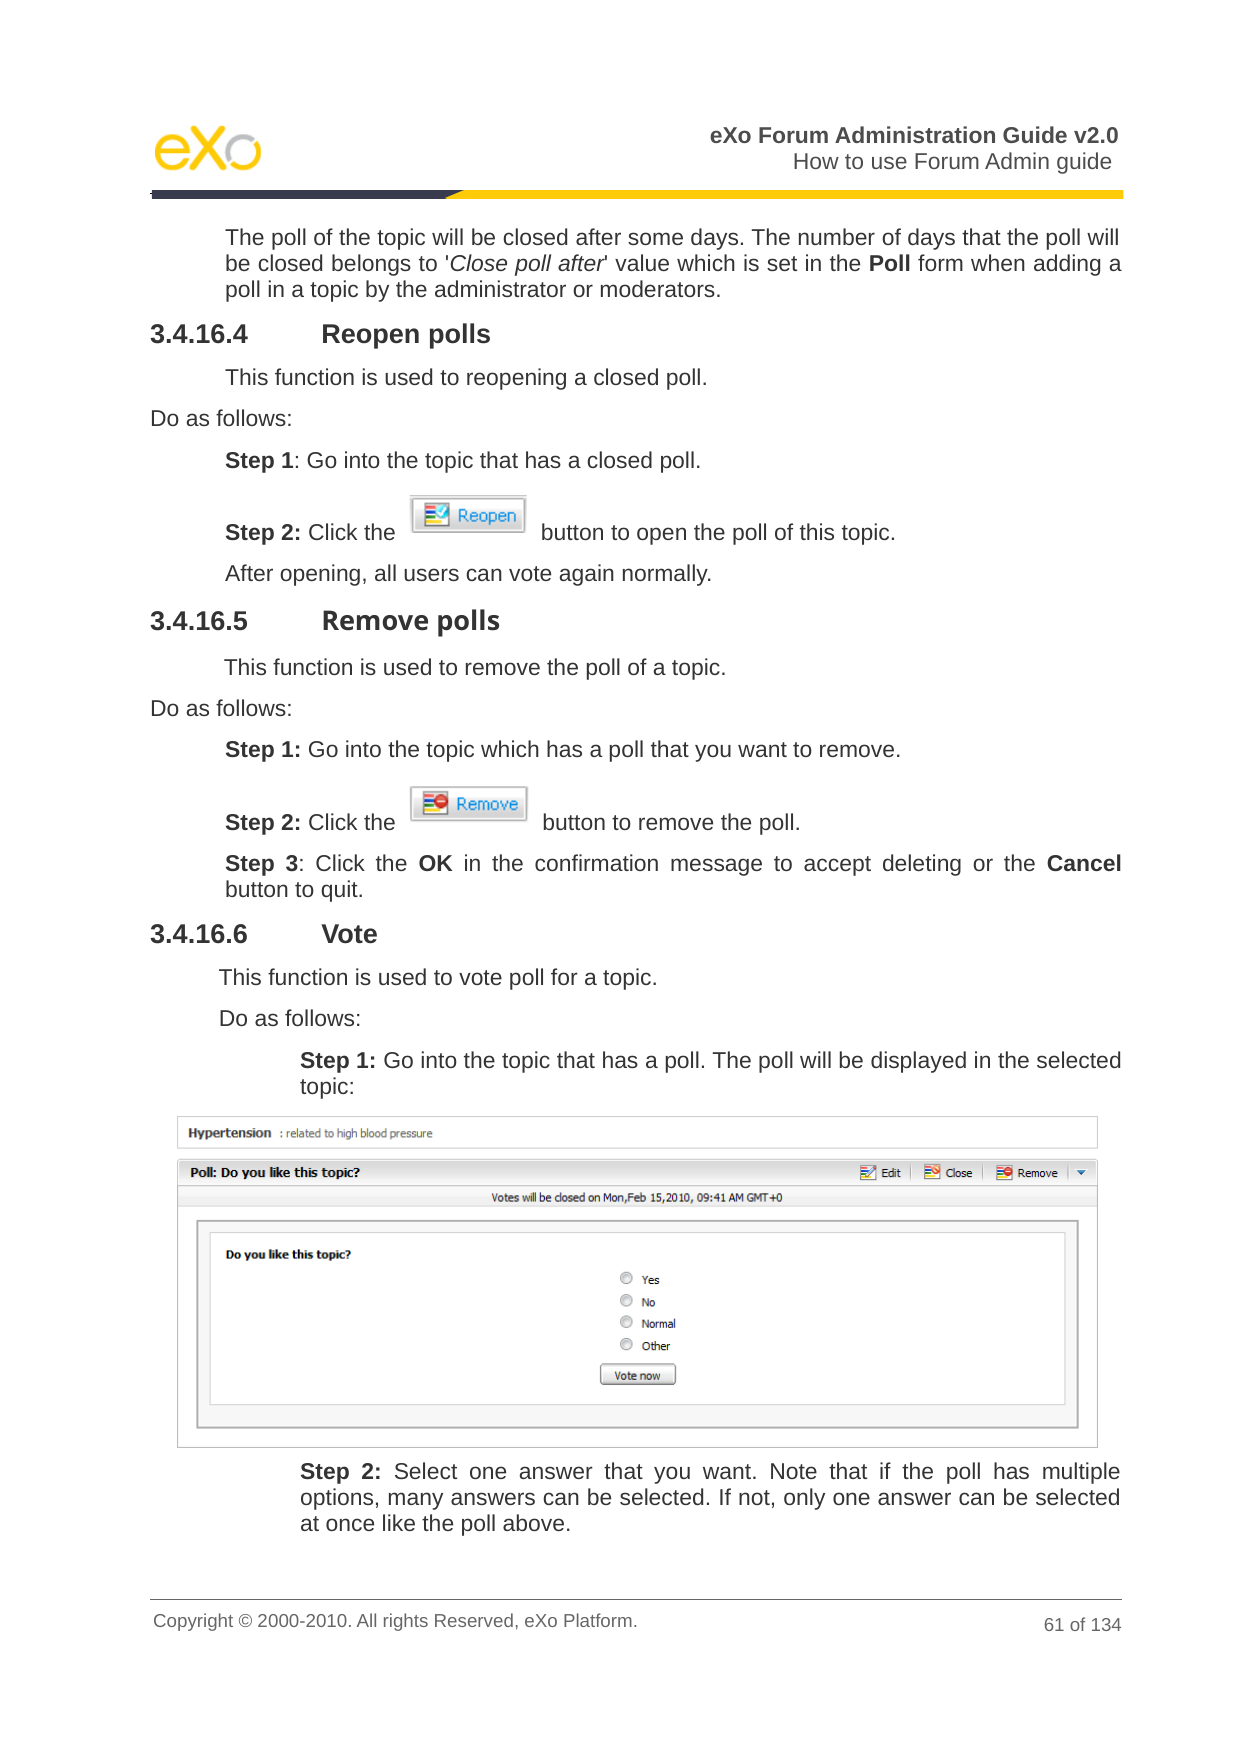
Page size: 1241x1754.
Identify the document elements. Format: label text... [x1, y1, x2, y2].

list The poll of the topic will be closed after some days. The number of days that the poll will be closed belongs to 'Close poll after' value which is set in the Poll form when adding a poll in a topic by the administrator or moderators. [187, 223, 1122, 303]
list Step 1: Go into the topic that has a closed poll. [187, 447, 1122, 473]
list Do as follows: [181, 1005, 1122, 1032]
subtitle Vote [150, 918, 1122, 949]
text Do as follows: [150, 405, 1122, 432]
subtitle Remove polls [150, 602, 1122, 638]
list Step 2: Click the button to remove the poll. [187, 778, 1122, 835]
list Step 2: Select one answer that you want. Note that if the poll has multiple options, many answers can be selected. If not, only one answer can be selected at once like the poll above. [262, 1451, 1122, 1537]
list Step 3: Click the OK in the confirmation message to accept deleting or the Cancel button to quit. [187, 850, 1122, 903]
list This function is used to vote poll for a topic. [175, 964, 1122, 990]
picture [409, 495, 527, 533]
list Step 1: Go into the topic that has a poll. The poll will be displayed in the selected topic: [262, 1047, 1122, 1099]
list Step 1: Go into the topic which has a poll that you want to remove. [187, 736, 1122, 763]
text This function is used to remove the poll of a topic. [150, 653, 1122, 680]
list After opening, all users can vote again normally. [187, 560, 1122, 587]
list This function is used to reopening a closed poll. [187, 364, 1122, 390]
subtitle Reopen polls [150, 318, 1122, 349]
list Step 2: Click the button to open the poll of this topic. [187, 488, 1122, 545]
picture [172, 1114, 1100, 1451]
picture [151, 190, 1124, 199]
picture [409, 785, 529, 823]
picture [155, 125, 262, 171]
text Do as follows: [150, 695, 1122, 721]
